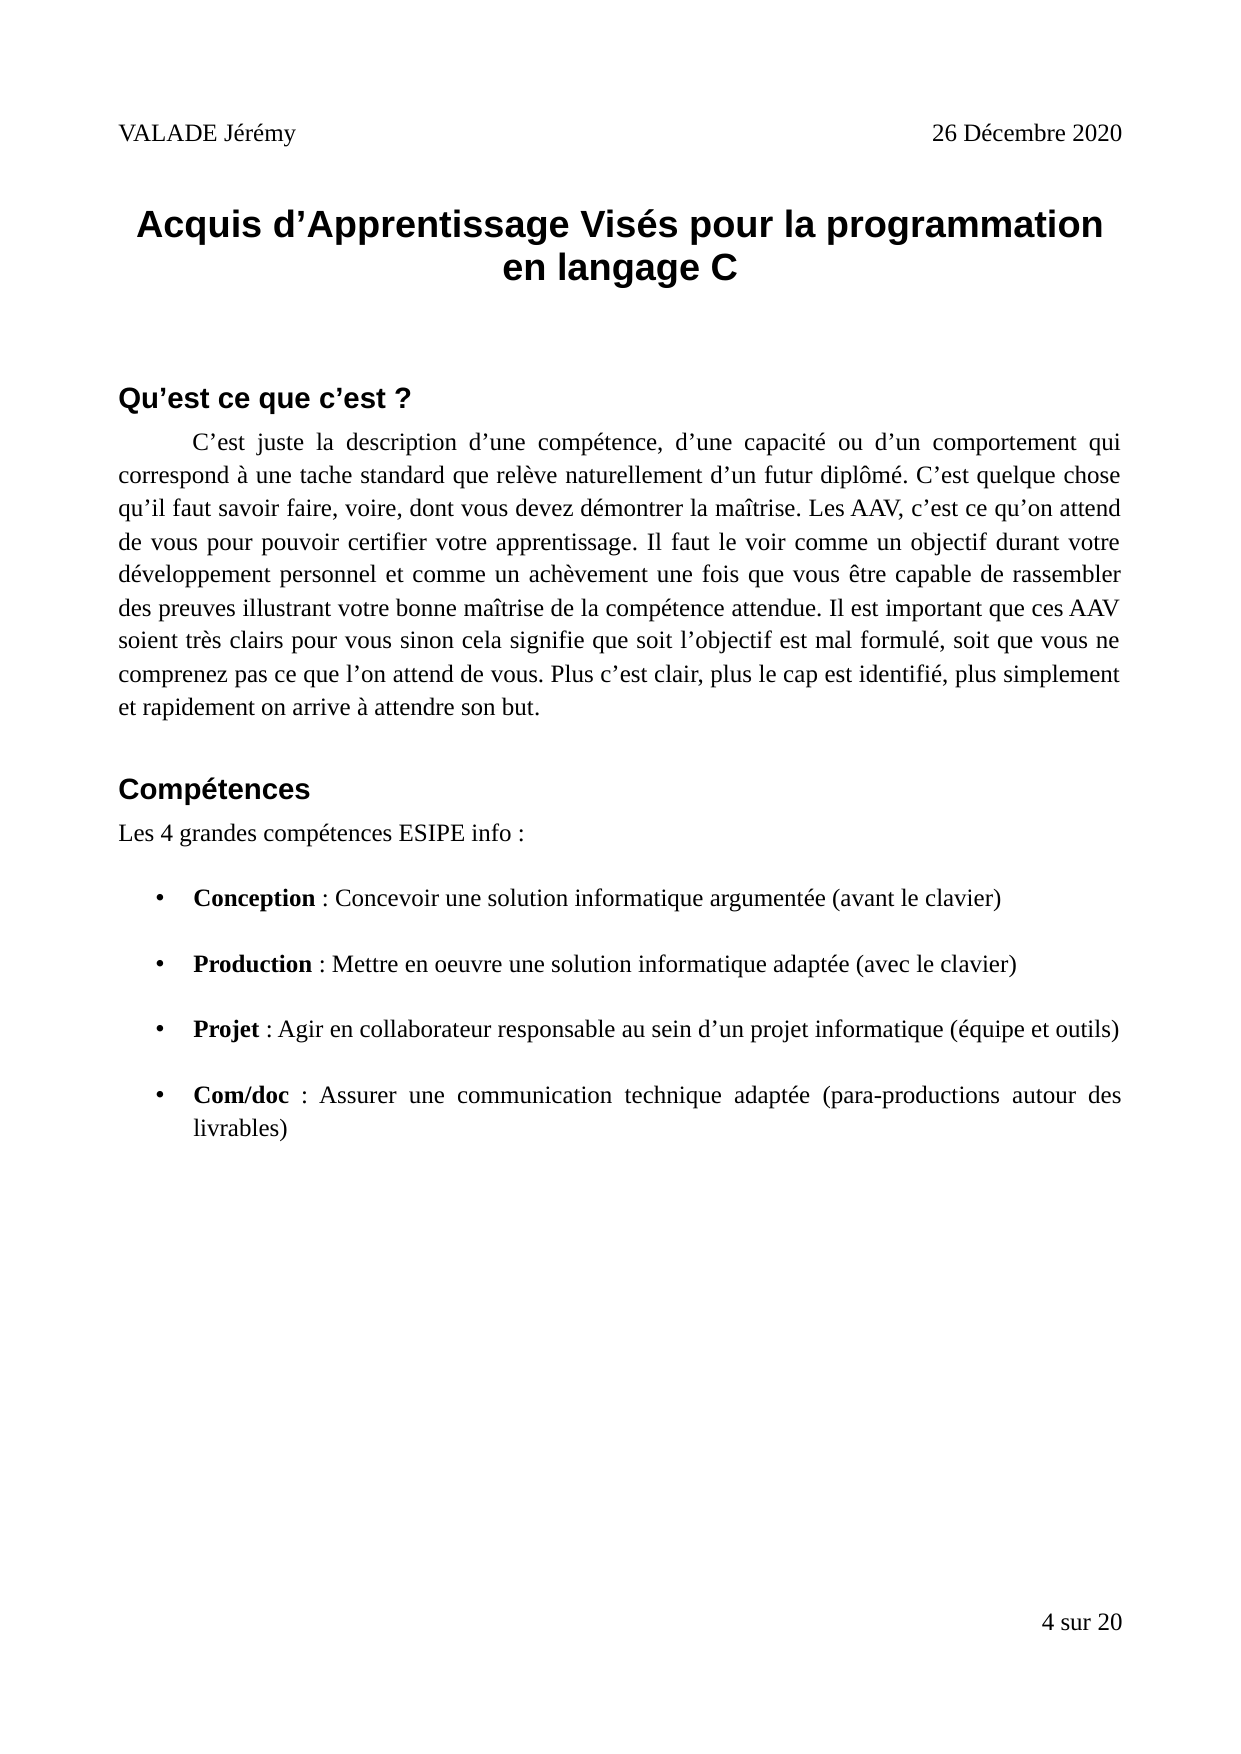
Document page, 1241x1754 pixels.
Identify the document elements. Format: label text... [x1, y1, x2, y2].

list Conception : Concevoir une solution informatique argumentée (avant le clavier) [156, 883, 1122, 912]
subtitle Qu’est ce que c’est ? [118, 381, 1122, 415]
list Com/doc : Assurer une communication technique adaptée (para-productions autour des livrables) [156, 1080, 1122, 1142]
subtitle Compétences [118, 772, 1122, 806]
text C’est juste la description d’une compétence, d’une capacité ou d’un comportement qui correspond à une tache standard que relève naturellement d’un futur diplômé. C’est quelque chose qu’il faut savoir faire, voire, dont vous devez démontrer la maîtrise. Les AAV, c’est ce qu’on attend de vous pour pouvoir certifier votre apprentissage. Il faut le voir comme un objectif durant votre développement personnel et comme un achèvement une fois que vous être capable de rassembler des preuves illustrant votre bonne maîtrise de la compétence attendue. Il est important que ces AAV soient très clairs pour vous sinon cela signifie que soit l’objectif est mal formulé, soit que vous ne comprenez pas ce que l’on attend de vous. Plus c’est clair, plus le cap est identifié, plus simplement et rapidement on arrive à attendre son but. [118, 427, 1122, 720]
text Les 4 grandes compétences ESIPE info : [118, 818, 1122, 847]
list Production : Mettre en oeuvre une solution informatique adaptée (avec le clavier) [156, 949, 1122, 978]
subtitle Acquis d’Apprentissage Visés pour la programmation en langage C [118, 201, 1122, 289]
list Projet : Agir en collaborateur responsable au sein d’un projet informatique (équipe et outils) [156, 1014, 1122, 1043]
